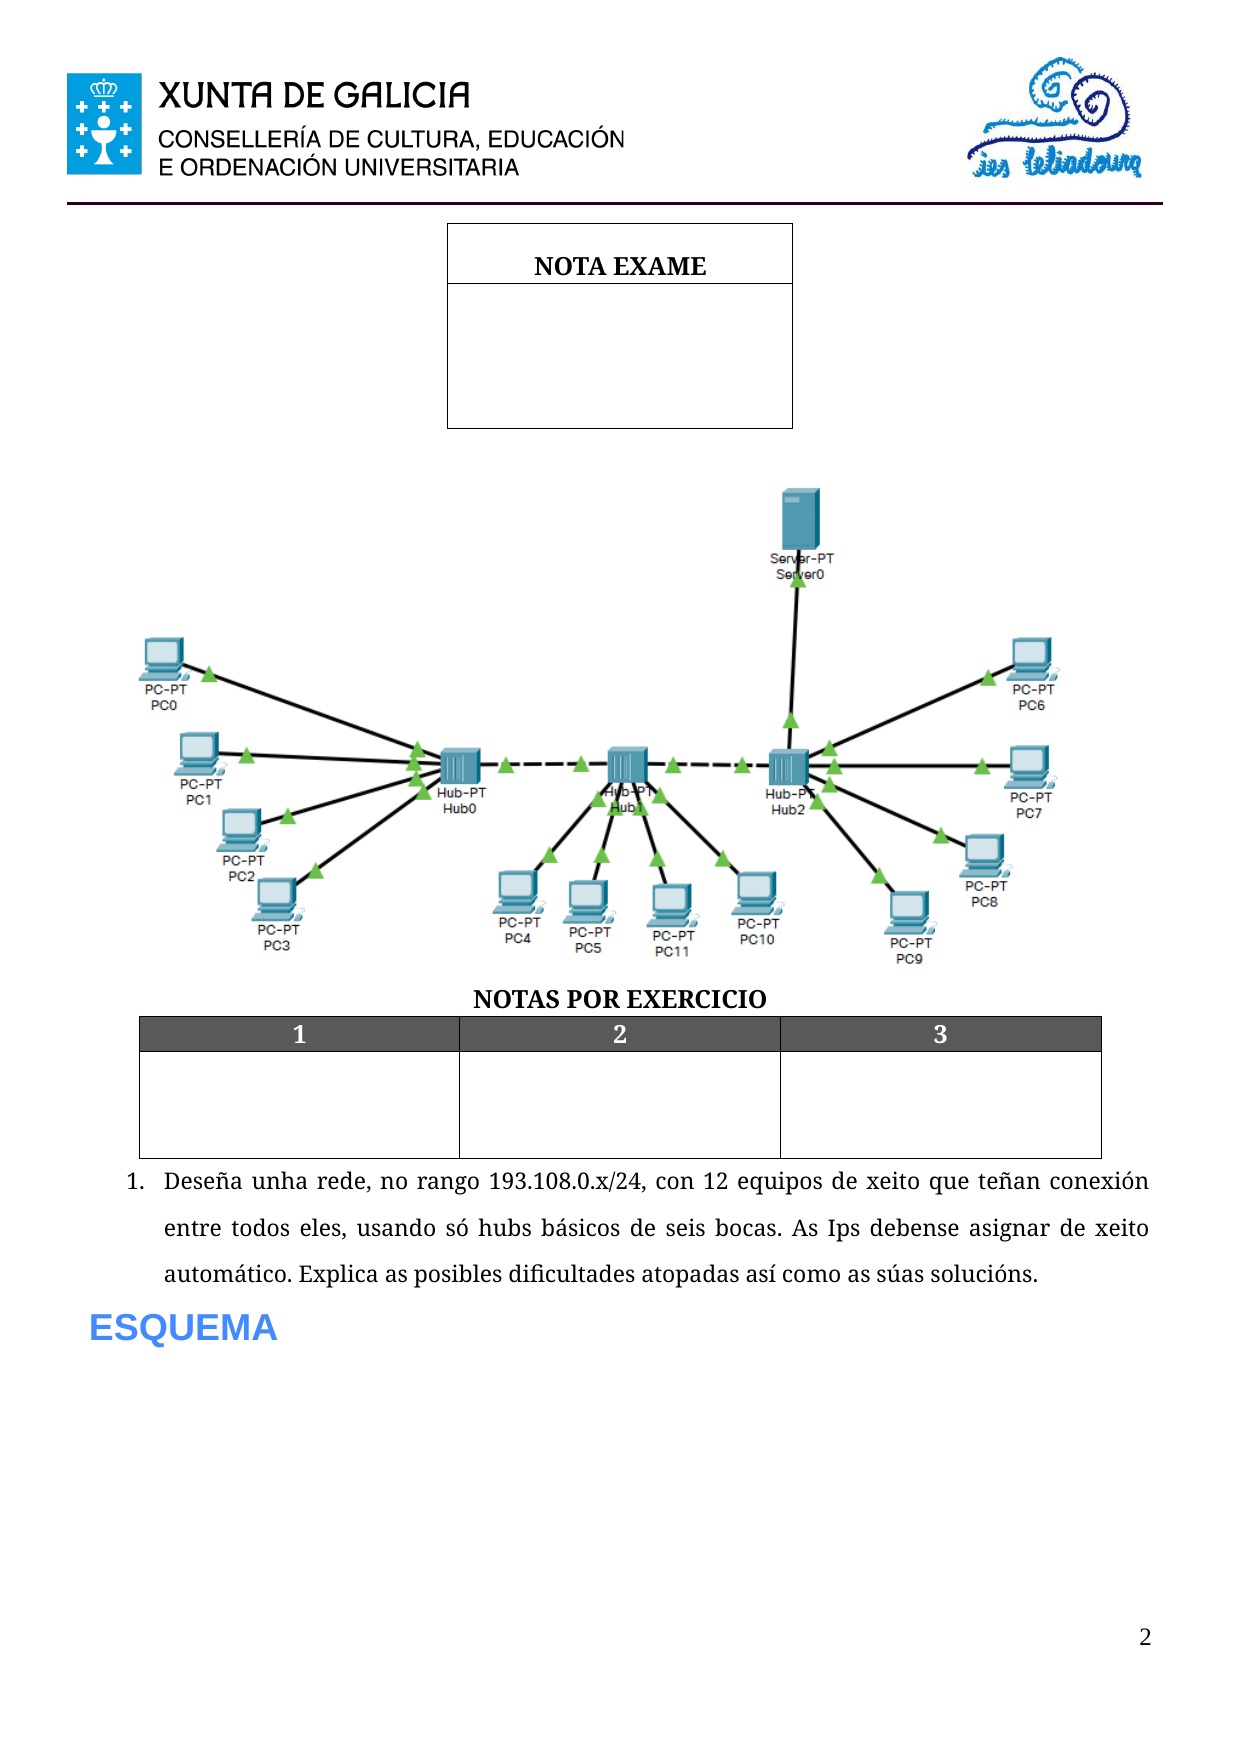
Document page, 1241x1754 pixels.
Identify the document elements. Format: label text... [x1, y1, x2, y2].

table_header 2 [460, 1017, 780, 1051]
text NOTAS POR EXERCICIO [89, 982, 1152, 1016]
table_header NOTA EXAME [448, 224, 792, 283]
picture [77, 124, 87, 134]
picture [967, 57, 1142, 178]
table_cell [460, 1052, 780, 1158]
picture [121, 102, 131, 112]
picture [121, 146, 131, 156]
table_header 1 [140, 1017, 459, 1051]
table_cell [140, 1052, 459, 1158]
table_cell [448, 284, 792, 427]
picture [99, 102, 109, 112]
picture [77, 102, 87, 112]
text ESQUEMA [89, 1305, 1152, 1348]
picture [67, 73, 624, 176]
picture [98, 117, 109, 128]
table_cell [781, 1052, 1101, 1158]
picture [121, 124, 131, 134]
table_header 3 [781, 1017, 1101, 1051]
picture [92, 131, 116, 164]
list Deseña unha rede, no rango 193.108.0.x/24, con 12 equipos de xeito que teñan conexión entre todos eles, usando só hubs básicos de seis bocas. As Ips debense asignar de xeito automático. Explica as posibles dificultades atopadas así como as súas solucións. [126, 1165, 1152, 1290]
picture [88, 442, 1152, 982]
picture [77, 146, 87, 156]
